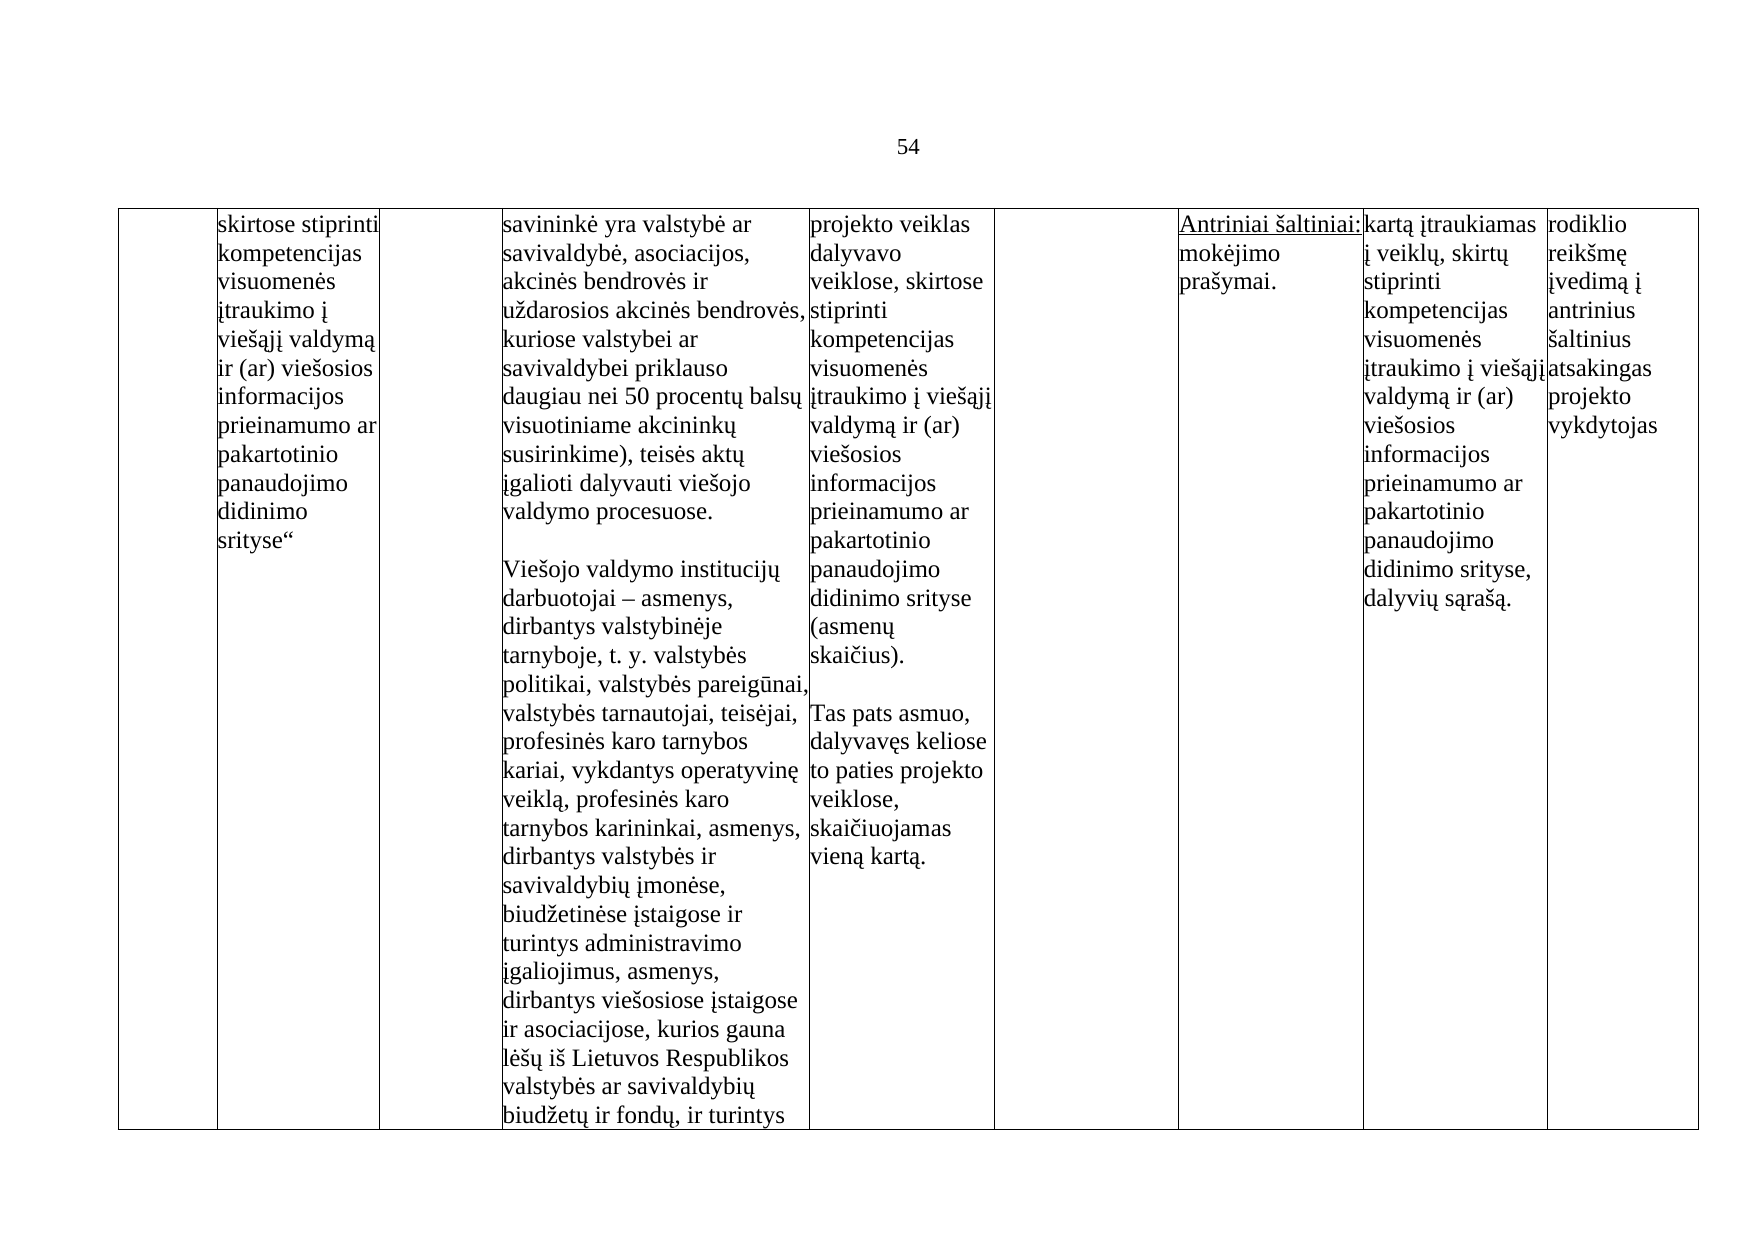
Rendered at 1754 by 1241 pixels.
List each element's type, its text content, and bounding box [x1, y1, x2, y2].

table_cell [380, 209, 502, 1129]
table_cell Antriniai šaltiniai: mokėjimo prašymai. [1179, 209, 1363, 1129]
table_cell kartą įtraukiamas į veiklų, skirtų stiprinti kompetencijas visuomenės įtraukimo į viešąjį valdymą ir (ar) viešosios informacijos prieinamumo ar pakartotinio panaudojimo didinimo srityse, dalyvių sąrašą. [1364, 209, 1547, 1129]
table_cell savininkė yra valstybė ar savivaldybė, asociacijos, akcinės bendrovės ir uždarosios akcinės bendrovės, kuriose valstybei ar savivaldybei priklauso daugiau nei 50 procentų balsų visuotiniame akcininkų susirinkime), teisės aktų įgalioti dalyvauti viešojo valdymo procesuose. Viešojo valdymo institucijų darbuotojai – asmenys, dirbantys valstybinėje tarnyboje, t. y. valstybės politikai, valstybės pareigūnai, valstybės tarnautojai, teisėjai, profesinės karo tarnybos kariai, vykdantys operatyvinę veiklą, profesinės karo tarnybos karininkai, asmenys, dirbantys valstybės ir savivaldybių įmonėse, biudžetinėse įstaigose ir turintys administravimo įgaliojimus, asmenys, dirbantys viešosiose įstaigose ir asociacijose, kurios gauna lėšų iš Lietuvos Respublikos valstybės ar savivaldybių biudžetų ir fondų, ir turintys [503, 209, 809, 1129]
table_cell skirtose stiprinti kompetencijas visuomenės įtraukimo į viešąjį valdymą ir (ar) viešosios informacijos prieinamumo ar pakartotinio panaudojimo didinimo srityse“ [218, 209, 379, 1129]
table_cell [119, 209, 217, 1129]
table_cell [995, 209, 1178, 1129]
table_cell projekto veiklas dalyvavo veiklose, skirtose stiprinti kompetencijas visuomenės įtraukimo į viešąjį valdymą ir (ar) viešosios informacijos prieinamumo ar pakartotinio panaudojimo didinimo srityse (asmenų skaičius). Tas pats asmuo, dalyvavęs keliose to paties projekto veiklose, skaičiuojamas vieną kartą. [810, 209, 994, 1129]
table_cell rodiklio reikšmę įvedimą į antrinius šaltinius atsakingas projekto vykdytojas [1548, 209, 1698, 1129]
